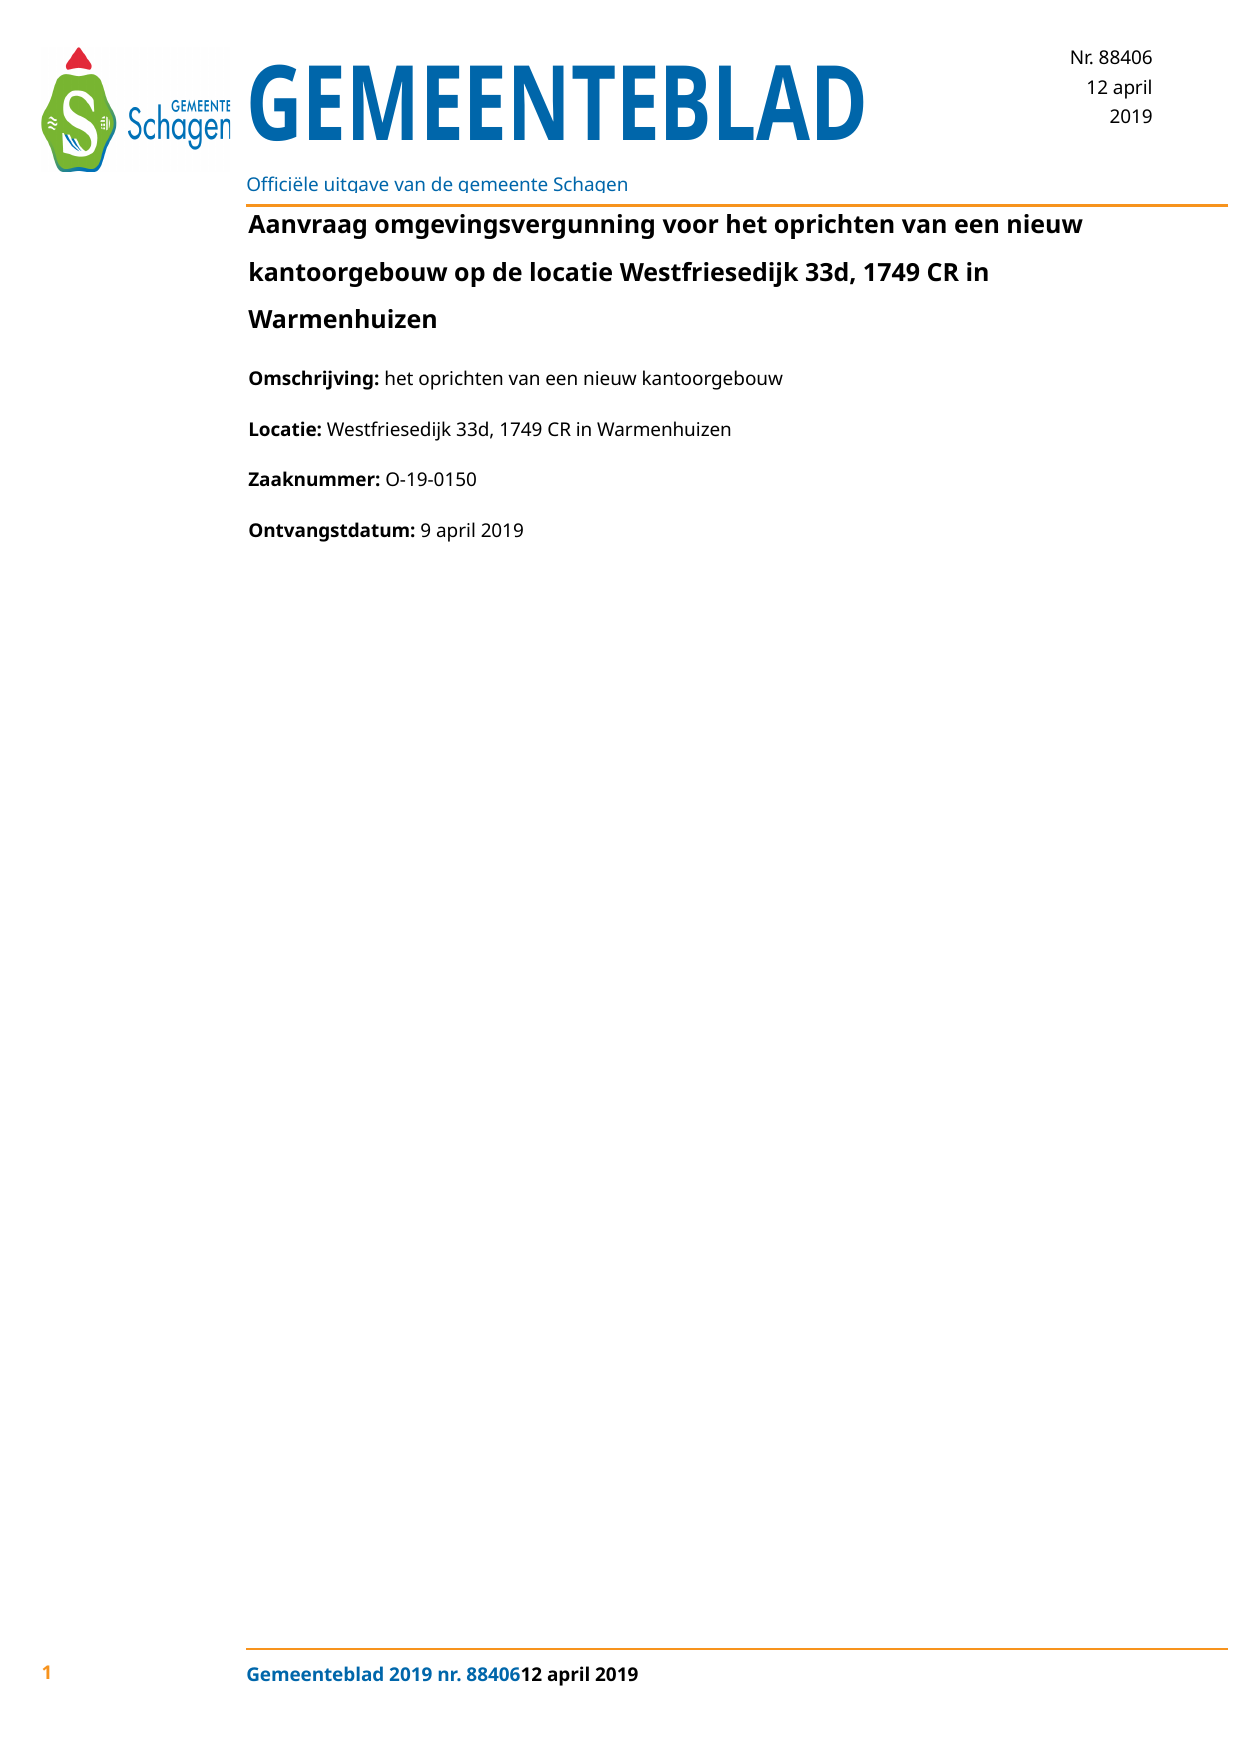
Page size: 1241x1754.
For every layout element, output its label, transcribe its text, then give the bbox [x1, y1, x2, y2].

picture [41, 47, 231, 172]
text Omschrijving: het oprichten van een nieuw kantoorgebouw [248, 366, 1152, 391]
text Ontvangstdatum: 9 april 2019 [248, 517, 1152, 542]
text Zaaknummer: O-19-0150 [248, 466, 1152, 492]
text Locatie: Westfriesedijk 33d, 1749 CR in Warmenhuizen [248, 416, 1152, 442]
text Aanvraag omgevingsvergunning voor het oprichten van een nieuw kantoorgebouw op de locatie Westfriesedijk 33d, 1749 CR in Warmenhuizen [248, 207, 1152, 336]
